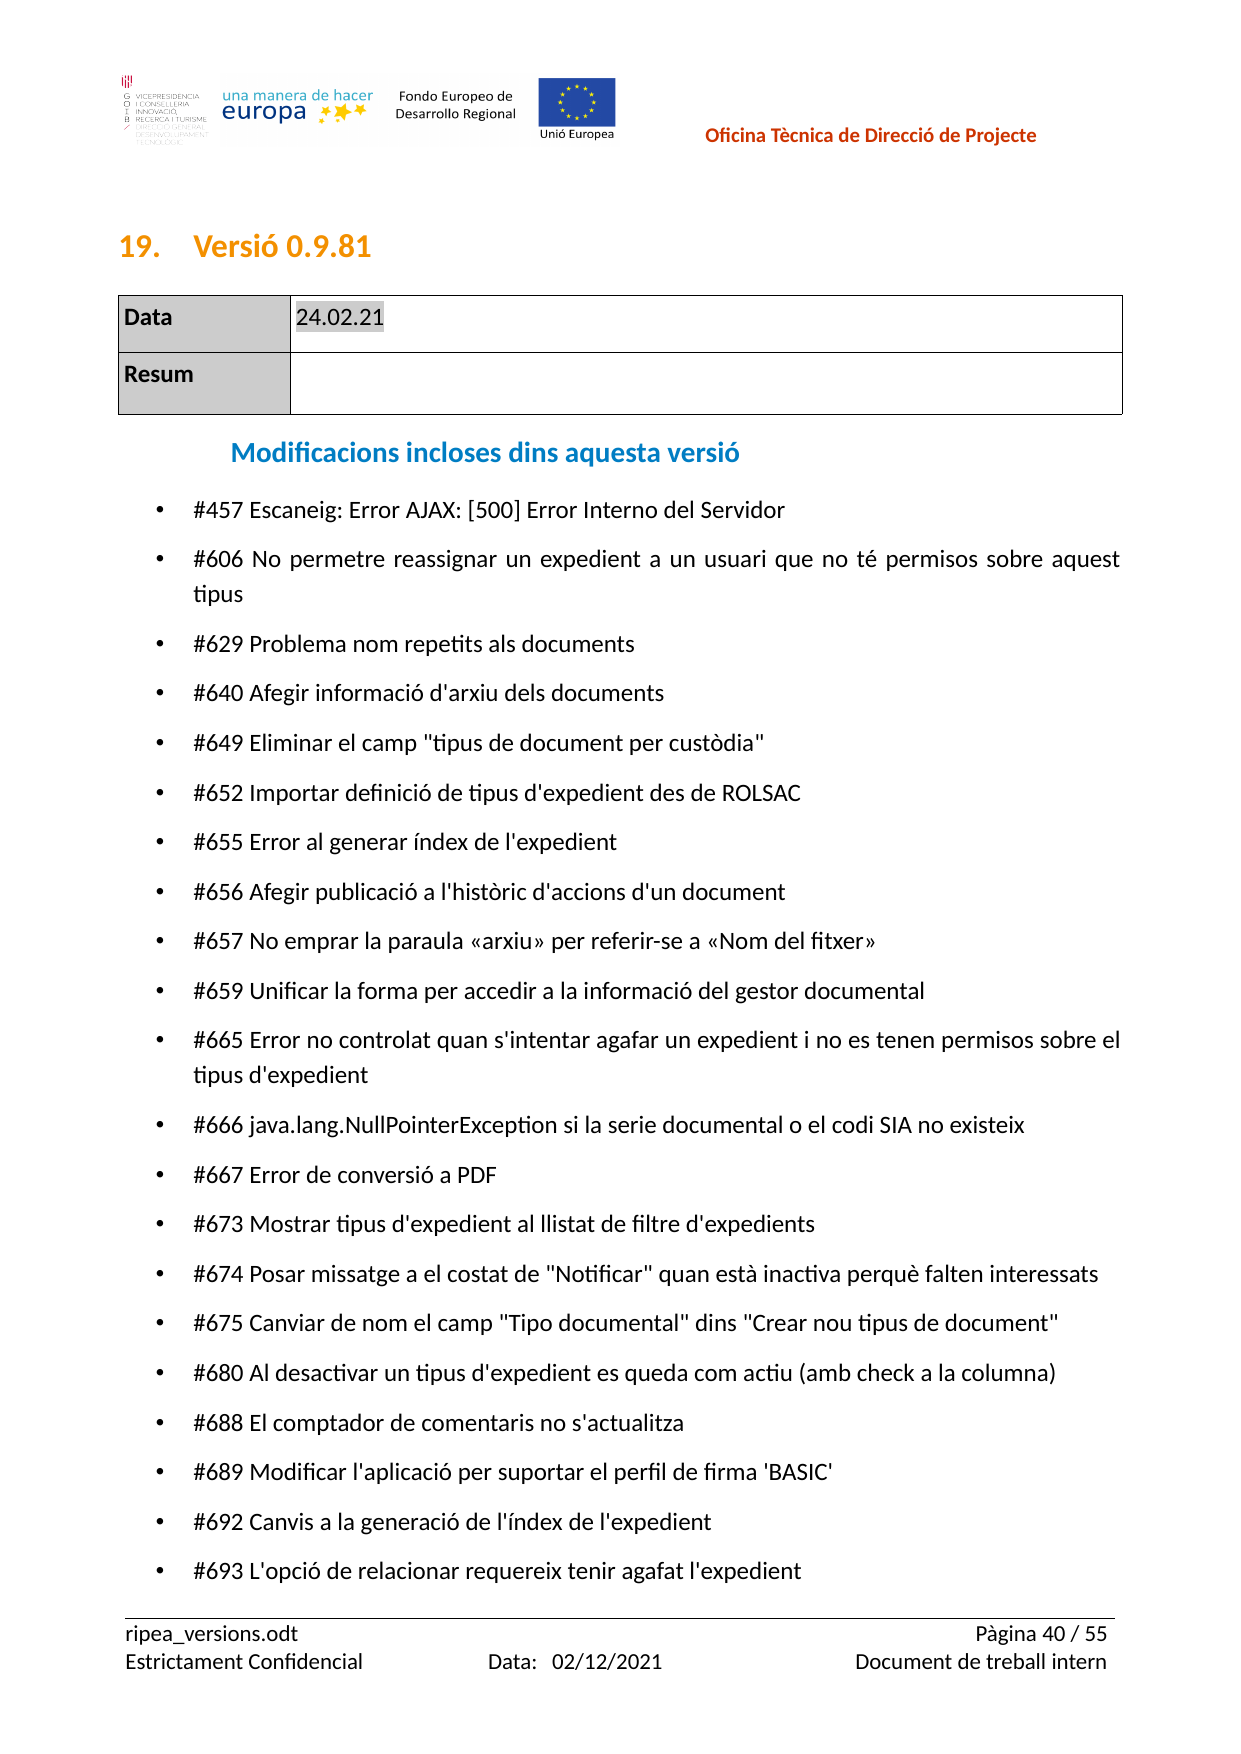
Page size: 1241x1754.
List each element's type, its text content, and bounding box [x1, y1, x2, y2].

list #629 Problema nom repetits als documents [156, 628, 1122, 658]
subtitle Versió 0.9.81 [118, 225, 1122, 266]
list #640 Afegir informació d'arxiu dels documents [156, 677, 1122, 708]
list #688 El comptador de comentaris no s'actualitza [156, 1407, 1122, 1437]
list #666 java.lang.NullPointerException si la serie documental o el codi SIA no existeix [156, 1109, 1122, 1140]
list #674 Posar missatge a el costat de "Notificar" quan està inactiva perquè falten interessats [156, 1258, 1122, 1288]
list #657 No emprar la paraula «arxiu» per referir-se a «Nom del fitxer» [156, 925, 1122, 956]
list #692 Canvis a la generació de l'índex de l'expedient [156, 1506, 1122, 1536]
picture [118, 73, 213, 147]
list #689 Modificar l'aplicació per suportar el perfil de firma 'BASIC' [156, 1456, 1122, 1487]
table_cell Resum [119, 353, 290, 414]
list #675 Canviar de nom el camp "Tipo documental" dins "Crear nou tipus de document" [156, 1307, 1122, 1338]
list #655 Error al generar índex de l'expedient [156, 826, 1122, 857]
list #667 Error de conversió a PDF [156, 1159, 1122, 1189]
list #693 L'opció de relacionar requereix tenir agafat l'expedient [156, 1555, 1122, 1586]
subtitle Modificacions incloses dins aquesta versió [153, 434, 1122, 470]
table_cell [291, 353, 1122, 414]
list #649 Eliminar el camp "tipus de document per custòdia" [156, 727, 1122, 758]
list #665 Error no controlat quan s'intentar agafar un expedient i no es tenen permisos sobre el tipus d'expedient [156, 1024, 1122, 1090]
picture [219, 73, 621, 147]
table_header Data [119, 296, 290, 352]
list #656 Afegir publicació a l'històric d'accions d'un document [156, 876, 1122, 906]
list #673 Mostrar tipus d'expedient al llistat de filtre d'expedients [156, 1208, 1122, 1239]
list #659 Unificar la forma per accedir a la informació del gestor documental [156, 975, 1122, 1006]
list #606 No permetre reassignar un expedient a un usuari que no té permisos sobre aquest tipus [156, 543, 1122, 609]
list #680 Al desactivar un tipus d'expedient es queda com actiu (amb check a la columna) [156, 1357, 1122, 1388]
table_header 24.02.21 [291, 296, 1122, 352]
list #652 Importar definició de tipus d'expedient des de ROLSAC [156, 777, 1122, 807]
list #457 Escaneig: Error AJAX: [500] Error Interno del Servidor [156, 494, 1122, 524]
